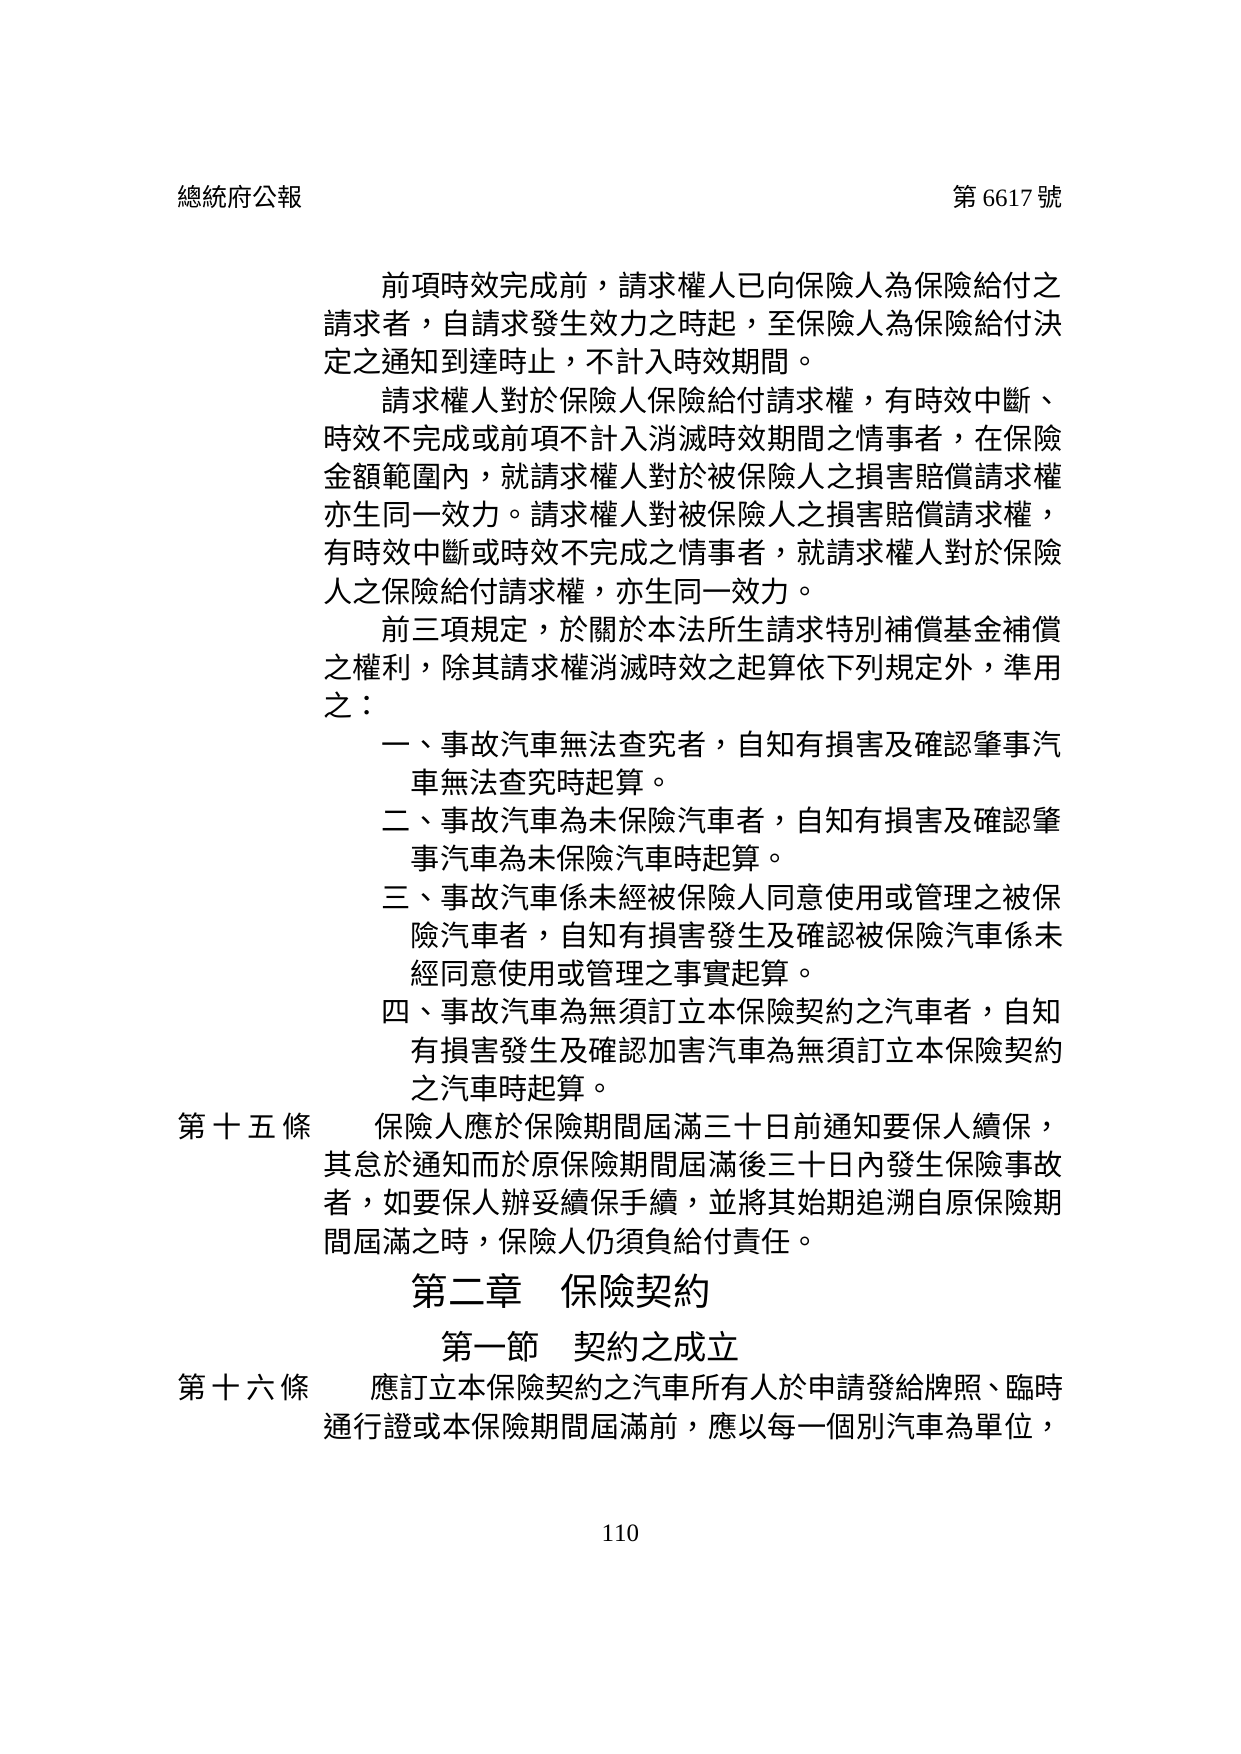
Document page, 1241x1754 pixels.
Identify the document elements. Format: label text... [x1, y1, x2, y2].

text 二、事故汽車為未保險汽車者，自知有損害及確認肇事汽車為未保險汽車時起算。 [381, 801, 1063, 877]
text 第二章 保險契約 [411, 1272, 1063, 1314]
text 三、事故汽車係未經被保險人同意使用或管理之被保險汽車者，自知有損害發生及確認被保險汽車係未經同意使用或管理之事實起算。 [381, 877, 1063, 992]
text 第十六條 應訂立本保險契約之汽車所有人於申請發給牌照、臨時通行證或本保險期間屆滿前，應以每一個別汽車為單位， [177, 1368, 1063, 1445]
text 一、事故汽車無法查究者，自知有損害及確認肇事汽車無法查究時起算。 [381, 724, 1063, 801]
text 請求權人對於保險人保險給付請求權，有時效中斷、時效不完成或前項不計入消滅時效期間之情事者，在保險金額範圍內，就請求權人對於被保險人之損害賠償請求權，亦生同一效力。請求權人對被保險人之損害賠償請求權，有時效中斷或時效不完成之情事者，就請求權人對於保險人之保險給付請求權，亦生同一效力。 [323, 381, 1063, 610]
text 四、事故汽車為無須訂立本保險契約之汽車者，自知有損害發生及確認加害汽車為無須訂立本保險契約之汽車時起算。 [381, 992, 1063, 1107]
text 第一節 契約之成立 [440, 1326, 1063, 1368]
text 第十五條 保險人應於保險期間屆滿三十日前通知要保人續保，其怠於通知而於原保險期間屆滿後三十日內發生保險事故者，如要保人辦妥續保手續，並將其始期追溯自原保險期間屆滿之時，保險人仍須負給付責任。 [177, 1107, 1063, 1260]
text 前三項規定，於關於本法所生請求特別補償基金補償之權利，除其請求權消滅時效之起算依下列規定外，準用之： [323, 610, 1063, 724]
text 前項時效完成前，請求權人已向保險人為保險給付之請求者，自請求發生效力之時起，至保險人為保險給付決定之通知到達時止，不計入時效期間。 [323, 266, 1063, 381]
